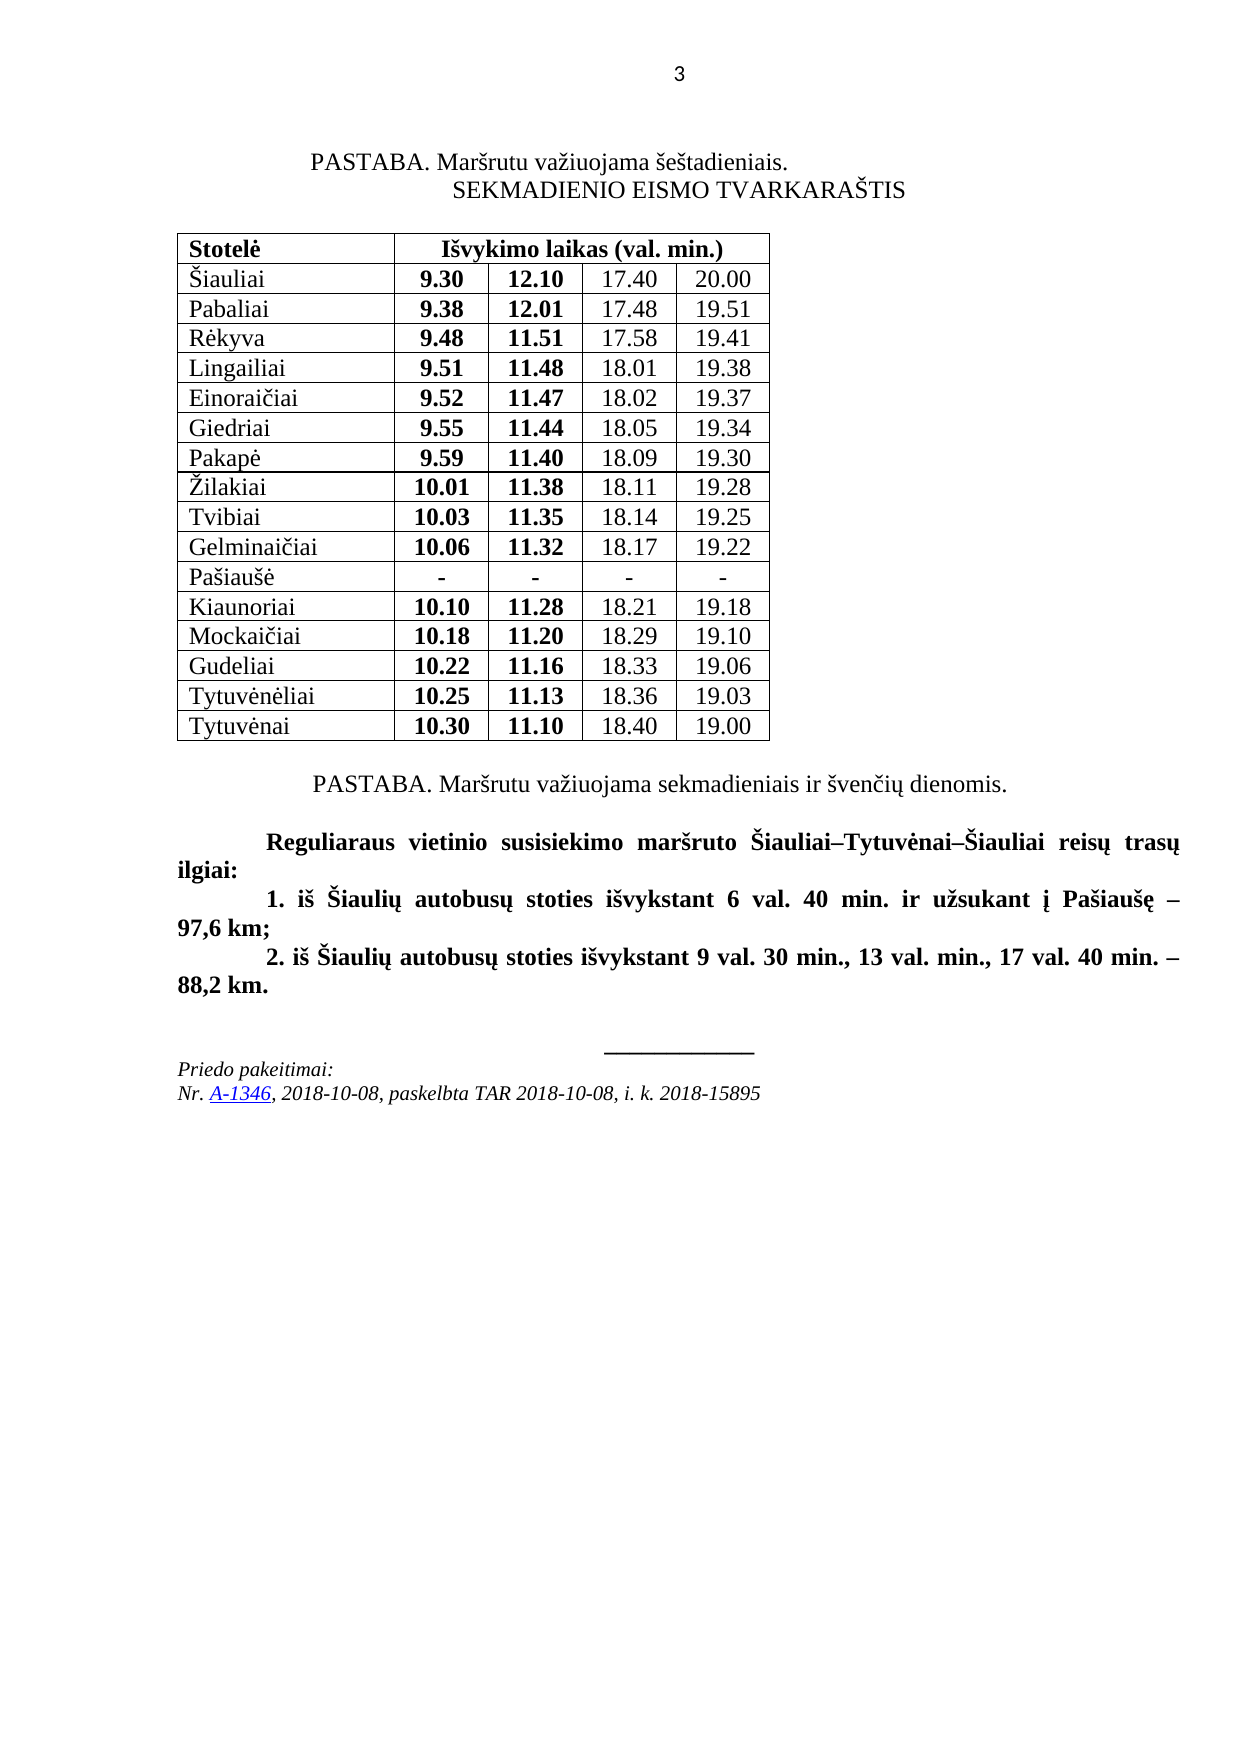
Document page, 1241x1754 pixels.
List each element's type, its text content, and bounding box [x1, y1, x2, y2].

table_cell 19.41 [677, 324, 769, 352]
table_cell 18.40 [583, 711, 676, 739]
text Priedo pakeitimai: [177, 1057, 1181, 1081]
text Nr. A-1346, 2018-10-08, paskelbta TAR 2018-10-08, i. k. 2018-15895 [177, 1081, 1181, 1105]
text 1. iš Šiaulių autobusų stoties išvykstant 6 val. 40 min. ir užsukant į Pašiaušę – 97,6 km; [177, 884, 1181, 942]
table_cell 17.58 [583, 324, 676, 352]
table_cell 10.03 [395, 502, 488, 531]
table_cell Tytuvėnai [178, 711, 394, 739]
table_cell 11.48 [489, 353, 582, 382]
table_cell 11.32 [489, 532, 582, 561]
text ____________ [177, 1028, 1181, 1057]
table_cell 11.20 [489, 621, 582, 650]
table_header Išvykimo laikas (val. min.) [395, 234, 769, 263]
table_cell 11.44 [489, 413, 582, 442]
table_cell 9.52 [395, 383, 488, 412]
table_cell 11.10 [489, 711, 582, 739]
table_cell 19.28 [677, 473, 769, 501]
table_cell 18.36 [583, 681, 676, 710]
table_cell 18.02 [583, 383, 676, 412]
table_cell 9.51 [395, 353, 488, 382]
table_cell 18.33 [583, 651, 676, 680]
table_cell 9.38 [395, 294, 488, 322]
table_cell Kiaunoriai [178, 592, 394, 620]
table_cell 18.29 [583, 621, 676, 650]
table_cell 19.22 [677, 532, 769, 561]
table_cell 18.05 [583, 413, 676, 442]
table_cell 19.00 [677, 711, 769, 739]
table_cell 9.55 [395, 413, 488, 442]
table_cell 11.16 [489, 651, 582, 680]
table_cell Gudeliai [178, 651, 394, 680]
table_cell Einoraičiai [178, 383, 394, 412]
table_cell - [489, 562, 582, 591]
text SEKMADIENIO EISMO TVARKARAŠTIS [177, 176, 1181, 204]
table_cell 18.21 [583, 592, 676, 620]
table_cell 19.18 [677, 592, 769, 620]
table_cell Pašiaušė [178, 562, 394, 591]
table_cell 10.30 [395, 711, 488, 739]
table_cell Žilakiai [178, 473, 394, 501]
table_cell 10.18 [395, 621, 488, 650]
table_cell 18.01 [583, 353, 676, 382]
text PASTABA. Maršrutu važiuojama sekmadieniais ir švenčių dienomis. [177, 769, 1181, 798]
table_cell 10.25 [395, 681, 488, 710]
table_cell 19.51 [677, 294, 769, 322]
table_cell Giedriai [178, 413, 394, 442]
table_cell 18.09 [583, 443, 676, 471]
table_cell Tvibiai [178, 502, 394, 531]
table_cell - [677, 562, 769, 591]
table_cell 9.59 [395, 443, 488, 471]
table_cell 11.35 [489, 502, 582, 531]
table_cell 19.10 [677, 621, 769, 650]
table_cell 20.00 [677, 264, 769, 293]
text PASTABA. Maršrutu važiuojama šeštadieniais. [177, 147, 1181, 176]
table_cell 11.47 [489, 383, 582, 412]
table_cell 12.10 [489, 264, 582, 293]
table_cell 12.01 [489, 294, 582, 322]
table_cell 19.34 [677, 413, 769, 442]
table_cell 17.40 [583, 264, 676, 293]
table_cell 10.01 [395, 473, 488, 501]
table_cell 9.30 [395, 264, 488, 293]
table_cell 19.06 [677, 651, 769, 680]
table_cell - [395, 562, 488, 591]
text Reguliaraus vietinio susisiekimo maršruto Šiauliai–Tytuvėnai–Šiauliai reisų trasų ilgiai: [177, 827, 1181, 884]
table_cell Mockaičiai [178, 621, 394, 650]
table_cell 18.17 [583, 532, 676, 561]
table_cell Tytuvėnėliai [178, 681, 394, 710]
table_cell 18.14 [583, 502, 676, 531]
table_cell Rėkyva [178, 324, 394, 352]
table_cell 10.10 [395, 592, 488, 620]
table_cell Lingailiai [178, 353, 394, 382]
table_cell - [583, 562, 676, 591]
table_cell 10.06 [395, 532, 488, 561]
table_cell 19.30 [677, 443, 769, 471]
table_cell 19.38 [677, 353, 769, 382]
table_cell 19.37 [677, 383, 769, 412]
table_cell Pakapė [178, 443, 394, 471]
table_cell 11.28 [489, 592, 582, 620]
table_cell 10.22 [395, 651, 488, 680]
table_header Stotelė [178, 234, 394, 263]
table_cell 11.13 [489, 681, 582, 710]
text 2. iš Šiaulių autobusų stoties išvykstant 9 val. 30 min., 13 val. min., 17 val. 40 min. – 88,2 km. [177, 942, 1181, 999]
table_cell 11.40 [489, 443, 582, 471]
table_cell 19.25 [677, 502, 769, 531]
table_cell 19.03 [677, 681, 769, 710]
table_cell 9.48 [395, 324, 488, 352]
table_cell Šiauliai [178, 264, 394, 293]
table_cell Pabaliai [178, 294, 394, 322]
table_cell 11.51 [489, 324, 582, 352]
table_cell 11.38 [489, 473, 582, 501]
table_cell Gelminaičiai [178, 532, 394, 561]
table_cell 17.48 [583, 294, 676, 322]
table_cell 18.11 [583, 473, 676, 501]
